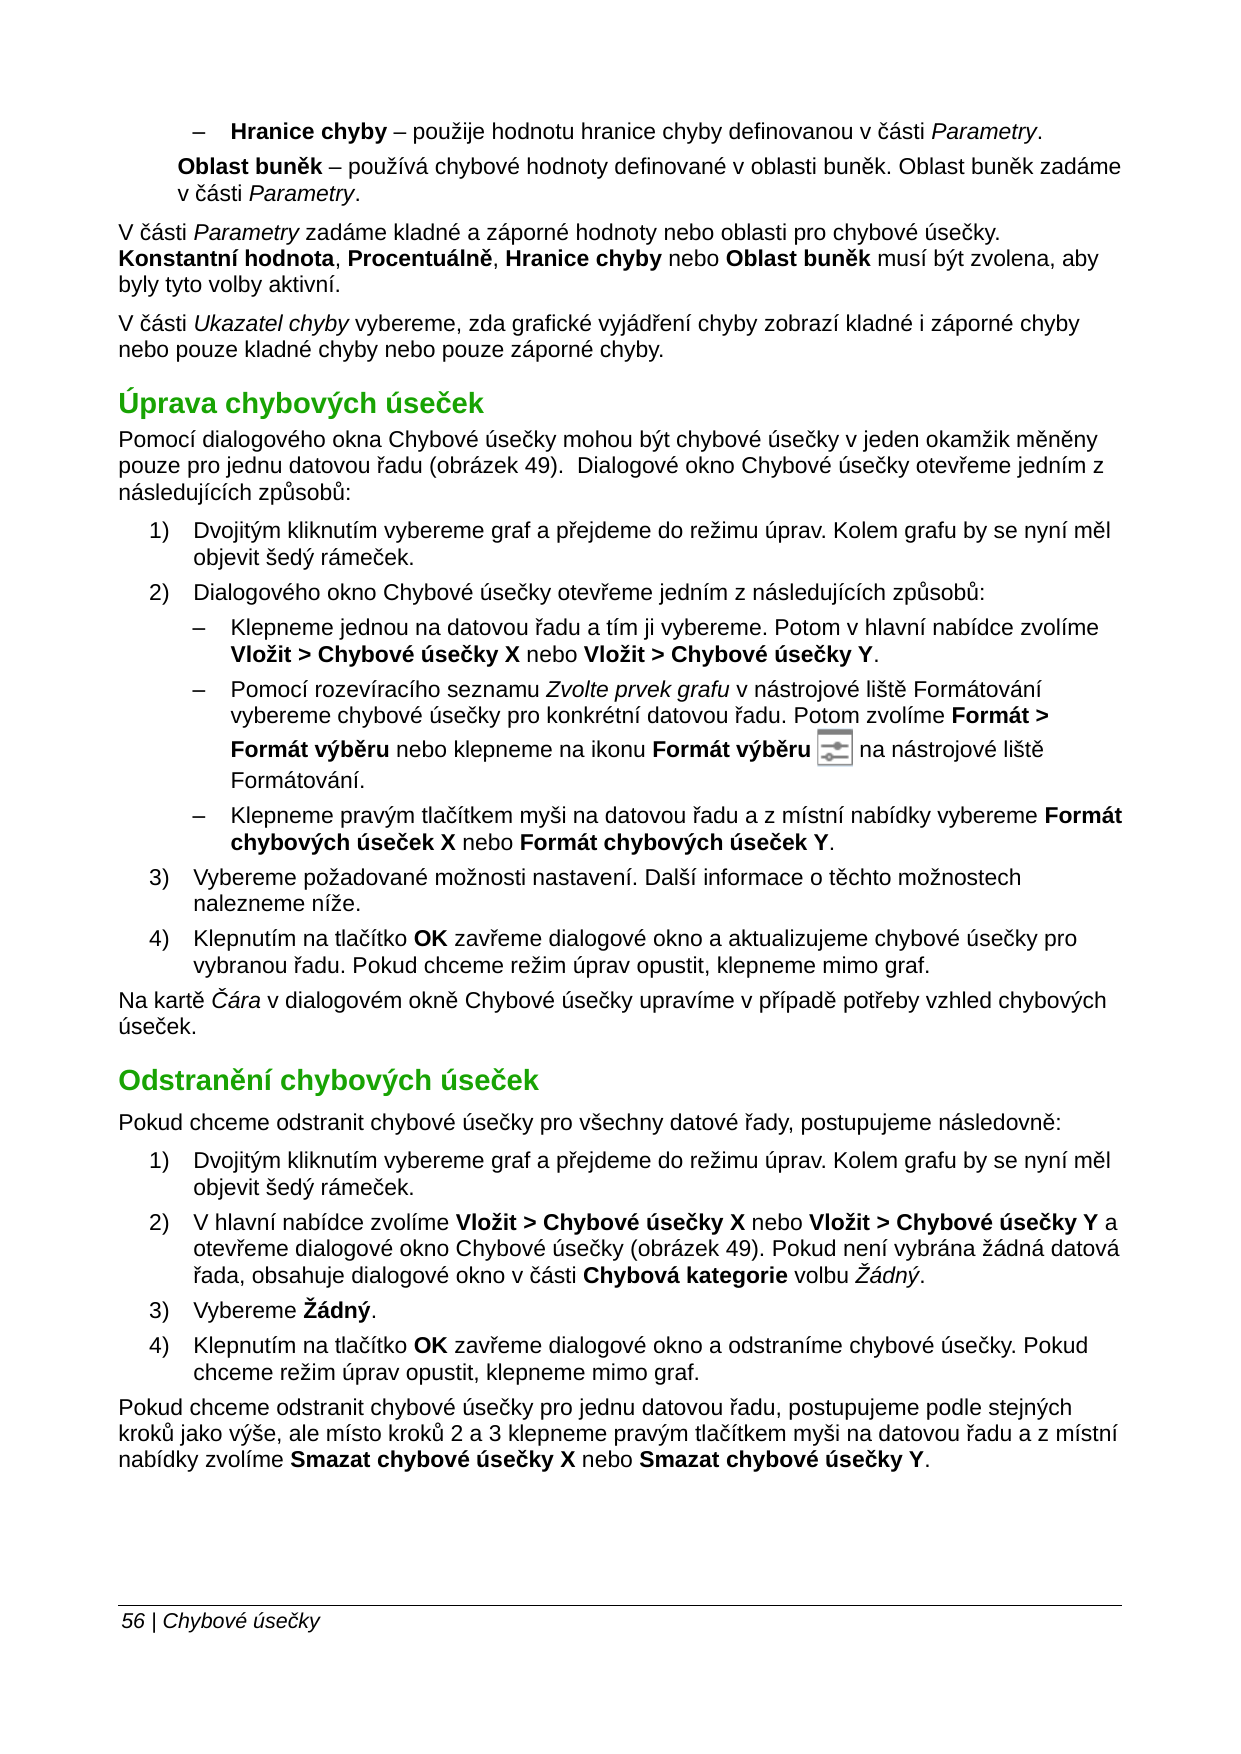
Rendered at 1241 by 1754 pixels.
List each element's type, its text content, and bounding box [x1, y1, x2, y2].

subtitle Odstranění chybových úseček [118, 1063, 1122, 1097]
subtitle Úprava chybových úseček [118, 386, 1122, 420]
list Dvojitým kliknutím vybereme graf a přejdeme do režimu úprav. Kolem grafu by se nyní měl objevit šedý rámeček. [169, 517, 1122, 570]
list Klepneme pravým tlačítkem myši na datovou řadu a z místní nabídky vybereme Formát chybových úseček X nebo Formát chybových úseček Y. [192, 802, 1122, 855]
list Pomocí rozevíracího seznamu Zvolte prvek grafu v nástrojové liště Formátování vybereme chybové úsečky pro konkrétní datovou řadu. Potom zvolíme Formát > Formát výběru nebo klepneme na ikonu Formát výběru na nástrojové liště Formátování. [192, 676, 1122, 793]
text Oblast buněk – používá chybové hodnoty definované v oblasti buněk. Oblast buněk zadáme v části Parametry. [177, 153, 1122, 206]
text V části Parametry zadáme kladné a záporné hodnoty nebo oblasti pro chybové úsečky. Konstantní hodnota, Procentuálně, Hranice chyby nebo Oblast buněk musí být zvolena, aby byly tyto volby aktivní. [118, 218, 1122, 298]
text V části Ukazatel chyby vybereme, zda grafické vyjádření chyby zobrazí kladné i záporné chyby nebo pouze kladné chyby nebo pouze záporné chyby. [118, 310, 1122, 363]
picture [817, 728, 853, 767]
list V hlavní nabídce zvolíme Vložit > Chybové úsečky X nebo Vložit > Chybové úsečky Y a otevřeme dialogové okno Chybové úsečky (obrázek 49). Pokud není vybrána žádná datová řada, obsahuje dialogové okno v části Chybová kategorie volbu Žádný. [169, 1209, 1122, 1288]
list Klepnutím na tlačítko OK zavřeme dialogové okno a odstraníme chybové úsečky. Pokud chceme režim úprav opustit, klepneme mimo graf. [169, 1332, 1122, 1385]
list Vybereme Žádný. [169, 1297, 1122, 1323]
list Dialogového okno Chybové úsečky otevřeme jedním z následujících způsobů: [169, 579, 1122, 605]
text Pomocí dialogového okna Chybové úsečky mohou být chybové úsečky v jeden okamžik měněny pouze pro jednu datovou řadu (obrázek 49). Dialogové okno Chybové úsečky otevřeme jedním z následujících způsobů: [118, 426, 1122, 505]
list Pokud chceme odstranit chybové úsečky pro všechny datové řady, postupujeme následovně: [118, 1108, 1122, 1135]
list Vybereme požadované možnosti nastavení. Další informace o těchto možnostech nalezneme níže. [169, 864, 1122, 916]
list Hranice chyby – použije hodnotu hranice chyby definovanou v části Parametry. [192, 118, 1122, 144]
list Klepnutím na tlačítko OK zavřeme dialogové okno a aktualizujeme chybové úsečky pro vybranou řadu. Pokud chceme režim úprav opustit, klepneme mimo graf. [169, 925, 1122, 978]
list Klepneme jednou na datovou řadu a tím ji vybereme. Potom v hlavní nabídce zvolíme Vložit > Chybové úsečky X nebo Vložit > Chybové úsečky Y. [192, 614, 1122, 667]
list Dvojitým kliknutím vybereme graf a přejdeme do režimu úprav. Kolem grafu by se nyní měl objevit šedý rámeček. [169, 1147, 1122, 1200]
text Pokud chceme odstranit chybové úsečky pro jednu datovou řadu, postupujeme podle stejných kroků jako výše, ale místo kroků 2 a 3 klepneme pravým tlačítkem myši na datovou řadu a z místní nabídky zvolíme Smazat chybové úsečky X nebo Smazat chybové úsečky Y. [118, 1394, 1122, 1473]
text Na kartě Čára v dialogovém okně Chybové úsečky upravíme v případě potřeby vzhled chybových úseček. [118, 987, 1122, 1039]
